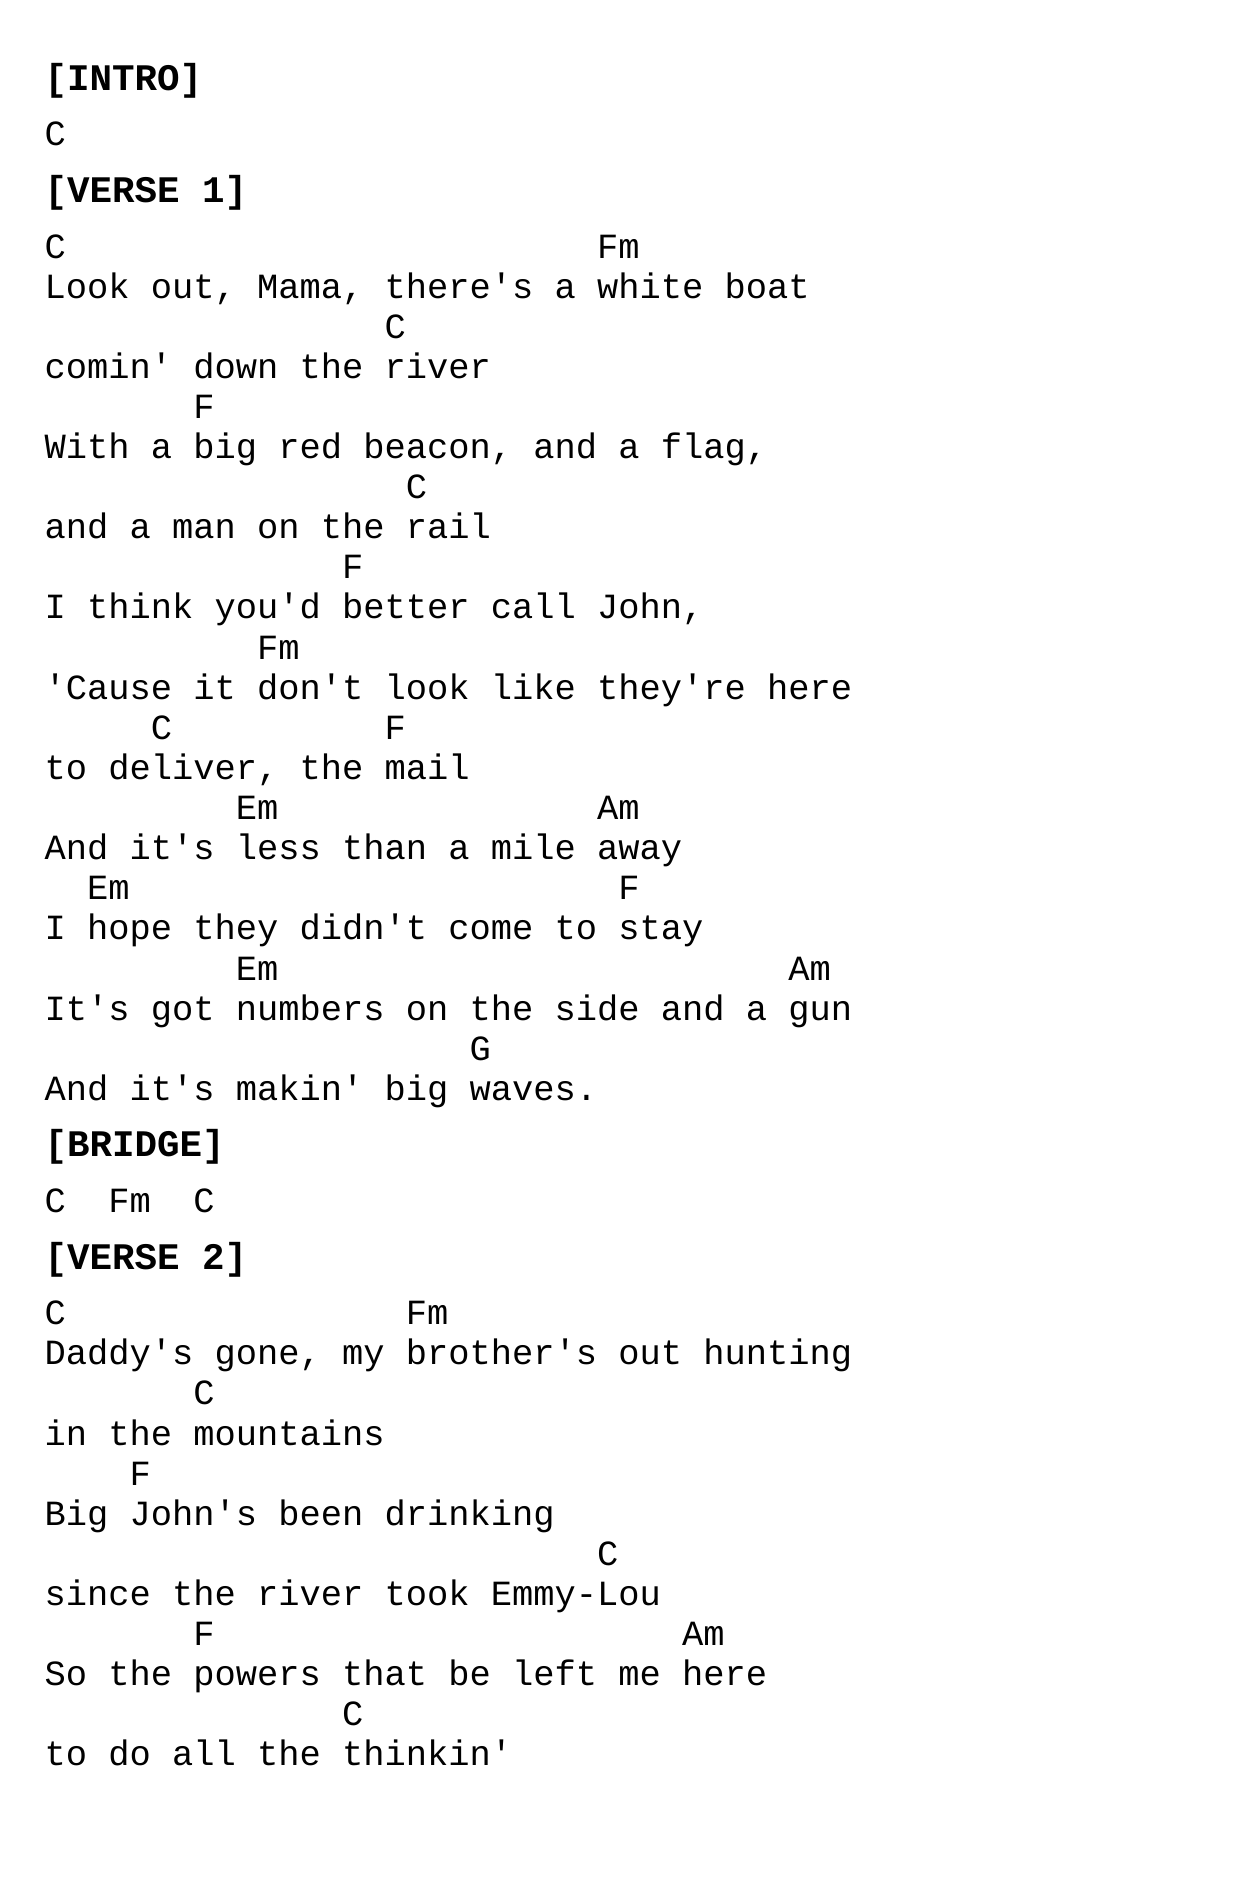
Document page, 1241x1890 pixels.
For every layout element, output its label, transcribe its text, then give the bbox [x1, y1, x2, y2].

text With a big red beacon, and a flag, [44, 429, 1063, 469]
text to do all the thinkin' [44, 1736, 1063, 1776]
subtitle [BRIDGE] [44, 1126, 1063, 1168]
text Big John's been drinking [44, 1496, 1063, 1536]
text F [44, 389, 1063, 429]
text F Am [44, 1616, 1063, 1656]
text Look out, Mama, there's a white boat [44, 269, 1063, 309]
text G [44, 1031, 1063, 1071]
text comin' down the river [44, 349, 1063, 389]
text Daddy's gone, my brother's out hunting [44, 1335, 1063, 1375]
text C F [44, 710, 1063, 750]
text C [44, 1696, 1063, 1736]
text And it's less than a mile away [44, 830, 1063, 870]
text 'Cause it don't look like they're here [44, 670, 1063, 710]
text F [44, 1456, 1063, 1496]
text F [44, 549, 1063, 589]
text C [44, 1536, 1063, 1576]
text in the mountains [44, 1415, 1063, 1456]
text Em Am [44, 950, 1063, 991]
text C [44, 469, 1063, 509]
text And it's makin' big waves. [44, 1071, 1063, 1111]
text Fm [44, 629, 1063, 670]
text C [44, 116, 1063, 156]
text Em F [44, 870, 1063, 910]
subtitle [INTRO] [44, 59, 1063, 102]
text C Fm [44, 1295, 1063, 1335]
subtitle [VERSE 2] [44, 1238, 1063, 1280]
text So the powers that be left me here [44, 1656, 1063, 1696]
text to deliver, the mail [44, 750, 1063, 790]
text C Fm C [44, 1183, 1063, 1223]
text I hope they didn't come to stay [44, 910, 1063, 950]
subtitle [VERSE 1] [44, 171, 1063, 214]
text It's got numbers on the side and a gun [44, 991, 1063, 1031]
text I think you'd better call John, [44, 589, 1063, 629]
text since the river took Emmy-Lou [44, 1576, 1063, 1616]
text C Fm [44, 228, 1063, 269]
text C [44, 309, 1063, 349]
text C [44, 1375, 1063, 1415]
text and a man on the rail [44, 509, 1063, 549]
text Em Am [44, 790, 1063, 830]
